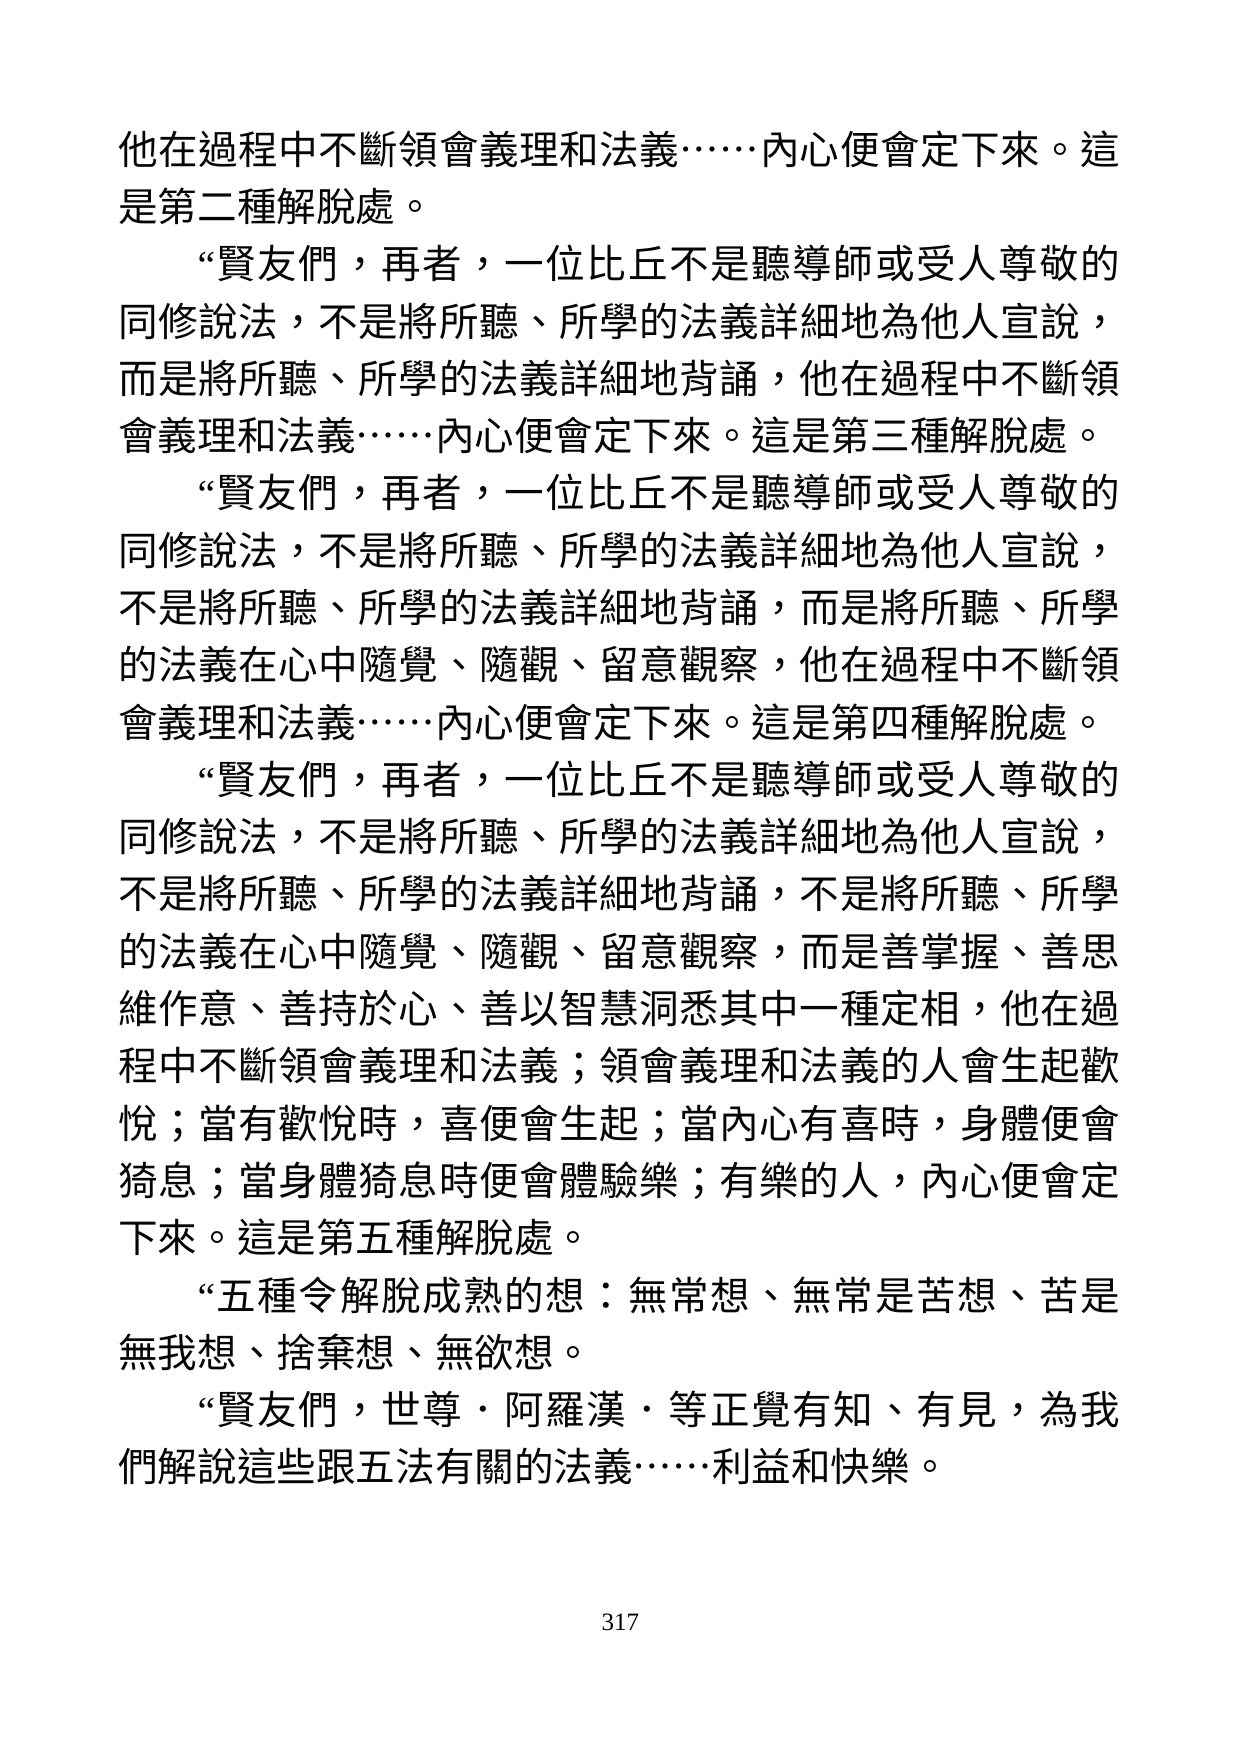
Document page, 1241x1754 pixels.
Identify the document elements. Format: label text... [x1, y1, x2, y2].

text “五種令解脫成熟的想：無常想、無常是苦想、苦是無我想、捨棄想、無欲想。 [118, 1264, 1122, 1378]
text “賢友們，再者，一位比丘不是聽導師或受人尊敬的同修說法，不是將所聽、所學的法義詳細地為他人宣說，而是將所聽、所學的法義詳細地背誦，他在過程中不斷領會義理和法義……內心便會定下來。這是第三種解脫處。 [118, 233, 1122, 462]
text “賢友們，再者，一位比丘不是聽導師或受人尊敬的同修說法，不是將所聽、所學的法義詳細地為他人宣說，不是將所聽、所學的法義詳細地背誦，不是將所聽、所學的法義在心中隨覺、隨觀、留意觀察，而是善掌握、善思維作意、善持於心、善以智慧洞悉其中一種定相，他在過程中不斷領會義理和法義；領會義理和法義的人會生起歡悅；當有歡悅時，喜便會生起；當內心有喜時，身體便會猗息；當身體猗息時便會體驗樂；有樂的人，內心便會定下來。這是第五種解脫處。 [118, 748, 1122, 1264]
text “賢友們，世尊．阿羅漢．等正覺有知、有見，為我們解說這些跟五法有關的法義……利益和快樂。 [118, 1378, 1122, 1493]
text 他在過程中不斷領會義理和法義……內心便會定下來。這是第二種解脫處。 [118, 118, 1122, 233]
text “賢友們，再者，一位比丘不是聽導師或受人尊敬的同修說法，不是將所聽、所學的法義詳細地為他人宣說，不是將所聽、所學的法義詳細地背誦，而是將所聽、所學的法義在心中隨覺、隨觀、留意觀察，他在過程中不斷領會義理和法義……內心便會定下來。這是第四種解脫處。 [118, 462, 1122, 748]
